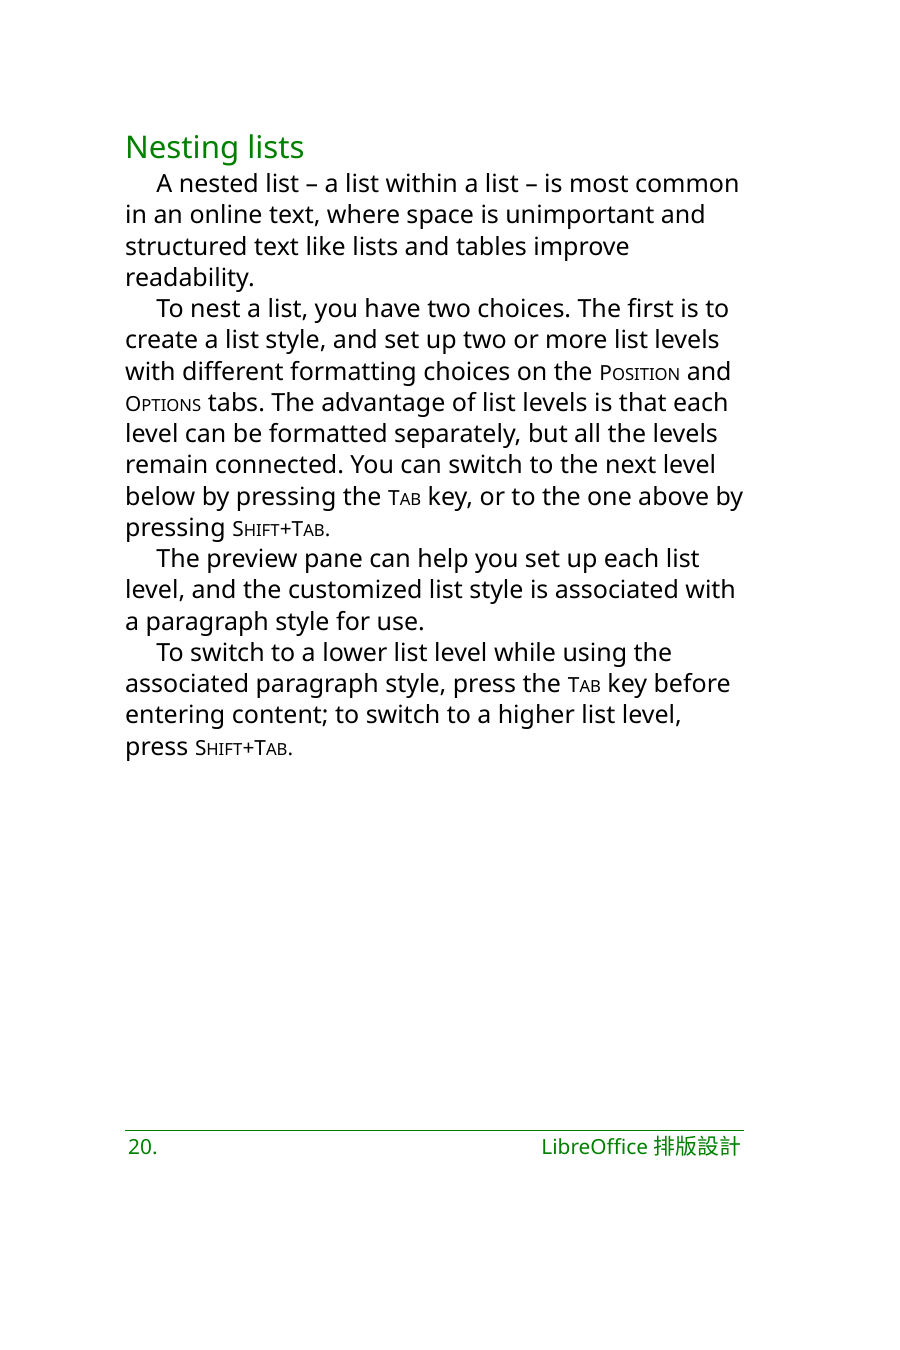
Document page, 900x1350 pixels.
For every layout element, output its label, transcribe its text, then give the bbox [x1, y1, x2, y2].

text To nest a list, you have two choices. The first is to create a list style, and set up two or more list levels with different formatting choices on the Position and Options tabs. The advantage of list levels is that each level can be formatted separately, but all the levels remain connected. You can switch to the next level below by pressing the Tab key, or to the one above by pressing Shift+Tab. [125, 293, 744, 543]
text A nested list – a list within a list – is most common in an online text, where space is unimportant and structured text like lists and tables improve readability. [125, 168, 744, 293]
text The preview pane can help you set up each list level, and the customized list style is associated with a paragraph style for use. [125, 543, 744, 636]
text To switch to a lower list level while using the associated paragraph style, press the Tab key before entering content; to switch to a higher list level, press Shift+Tab. [125, 636, 744, 761]
subtitle Nesting lists [125, 125, 744, 168]
